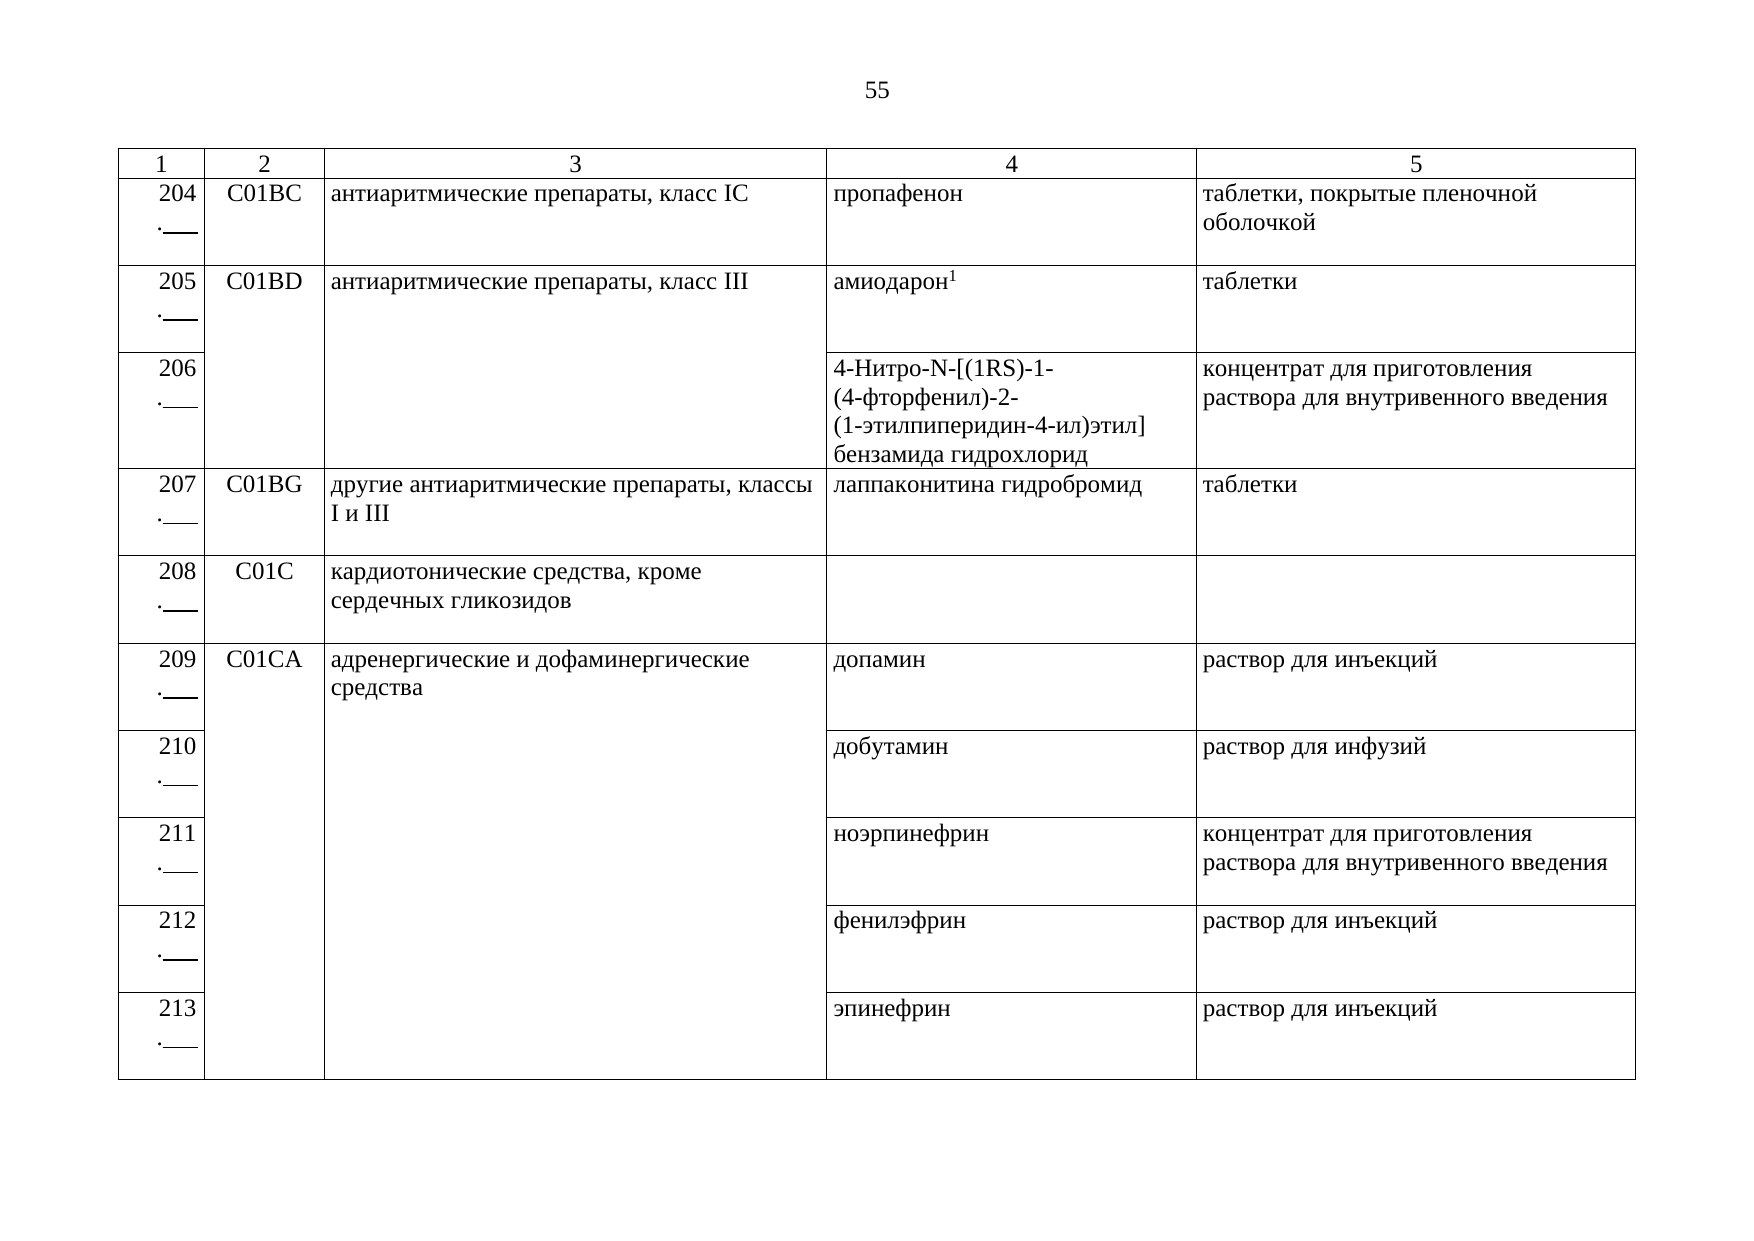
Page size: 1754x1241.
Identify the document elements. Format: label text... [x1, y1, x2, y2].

table_cell [205, 992, 324, 1079]
table_cell раствор для инъекций [1197, 993, 1635, 1079]
table_cell ноэрпинефрин [827, 818, 1196, 904]
table_cell [205, 730, 324, 817]
table_header 1 [119, 149, 204, 177]
table_cell [325, 817, 826, 904]
table_cell [119, 353, 204, 468]
table_cell таблетки, покрытые пленочной оболочкой [1197, 179, 1635, 265]
table_cell адренергические и дофаминергические средства [325, 644, 826, 730]
table_cell антиаритмические препараты, класс IC [325, 179, 826, 265]
table_cell другие антиаритмические препараты, классы I и III [325, 469, 826, 555]
table_cell [119, 818, 204, 904]
table_cell [119, 731, 204, 817]
table_cell [827, 556, 1196, 643]
table_cell [119, 469, 204, 555]
table_cell [119, 179, 204, 265]
table_cell [325, 730, 826, 817]
table_cell таблетки [1197, 469, 1635, 555]
table_cell фенилэфрин [827, 906, 1196, 992]
table_cell концентрат для приготовления раствора для внутривенного введения [1197, 818, 1635, 904]
table_cell C01CA [205, 644, 324, 730]
table_cell эпинефрин [827, 993, 1196, 1079]
table_header 4 [827, 149, 1196, 177]
table_cell C01BG [205, 469, 324, 555]
table_cell [1197, 556, 1635, 643]
table_cell [205, 905, 324, 992]
table_cell кардиотонические средства, кроме сердечных гликозидов [325, 556, 826, 643]
table_cell антиаритмические препараты, класс III [325, 266, 826, 468]
table_cell раствор для инъекций [1197, 644, 1635, 730]
table_cell лаппаконитина гидробромид [827, 469, 1196, 555]
table_cell [119, 906, 204, 992]
table_cell [119, 644, 204, 730]
table_cell таблетки [1197, 266, 1635, 352]
table_cell допамин [827, 644, 1196, 730]
table_cell [119, 266, 204, 352]
table_cell раствор для инъекций [1197, 906, 1635, 992]
table_cell 4-Нитро-N-[(1RS)-1- (4-фторфенил)-2- (1-этилпиперидин-4-ил)этил] бензамида гидрохлорид [827, 353, 1196, 468]
table_cell раствор для инфузий [1197, 731, 1635, 817]
table_cell C01BC [205, 179, 324, 265]
table_cell [325, 992, 826, 1079]
table_cell добутамин [827, 731, 1196, 817]
table_cell [205, 817, 324, 904]
table_cell [119, 556, 204, 643]
table_cell [119, 993, 204, 1079]
table_header 2 [205, 149, 324, 177]
table_cell пропафенон [827, 179, 1196, 265]
table_cell C01BD [205, 266, 324, 468]
table_header 3 [325, 149, 826, 177]
table_cell [325, 905, 826, 992]
table_cell C01C [205, 556, 324, 643]
table_cell концентрат для приготовления раствора для внутривенного введения [1197, 353, 1635, 468]
table_header 5 [1197, 149, 1635, 177]
table_cell амиодарон1 [827, 266, 1196, 352]
